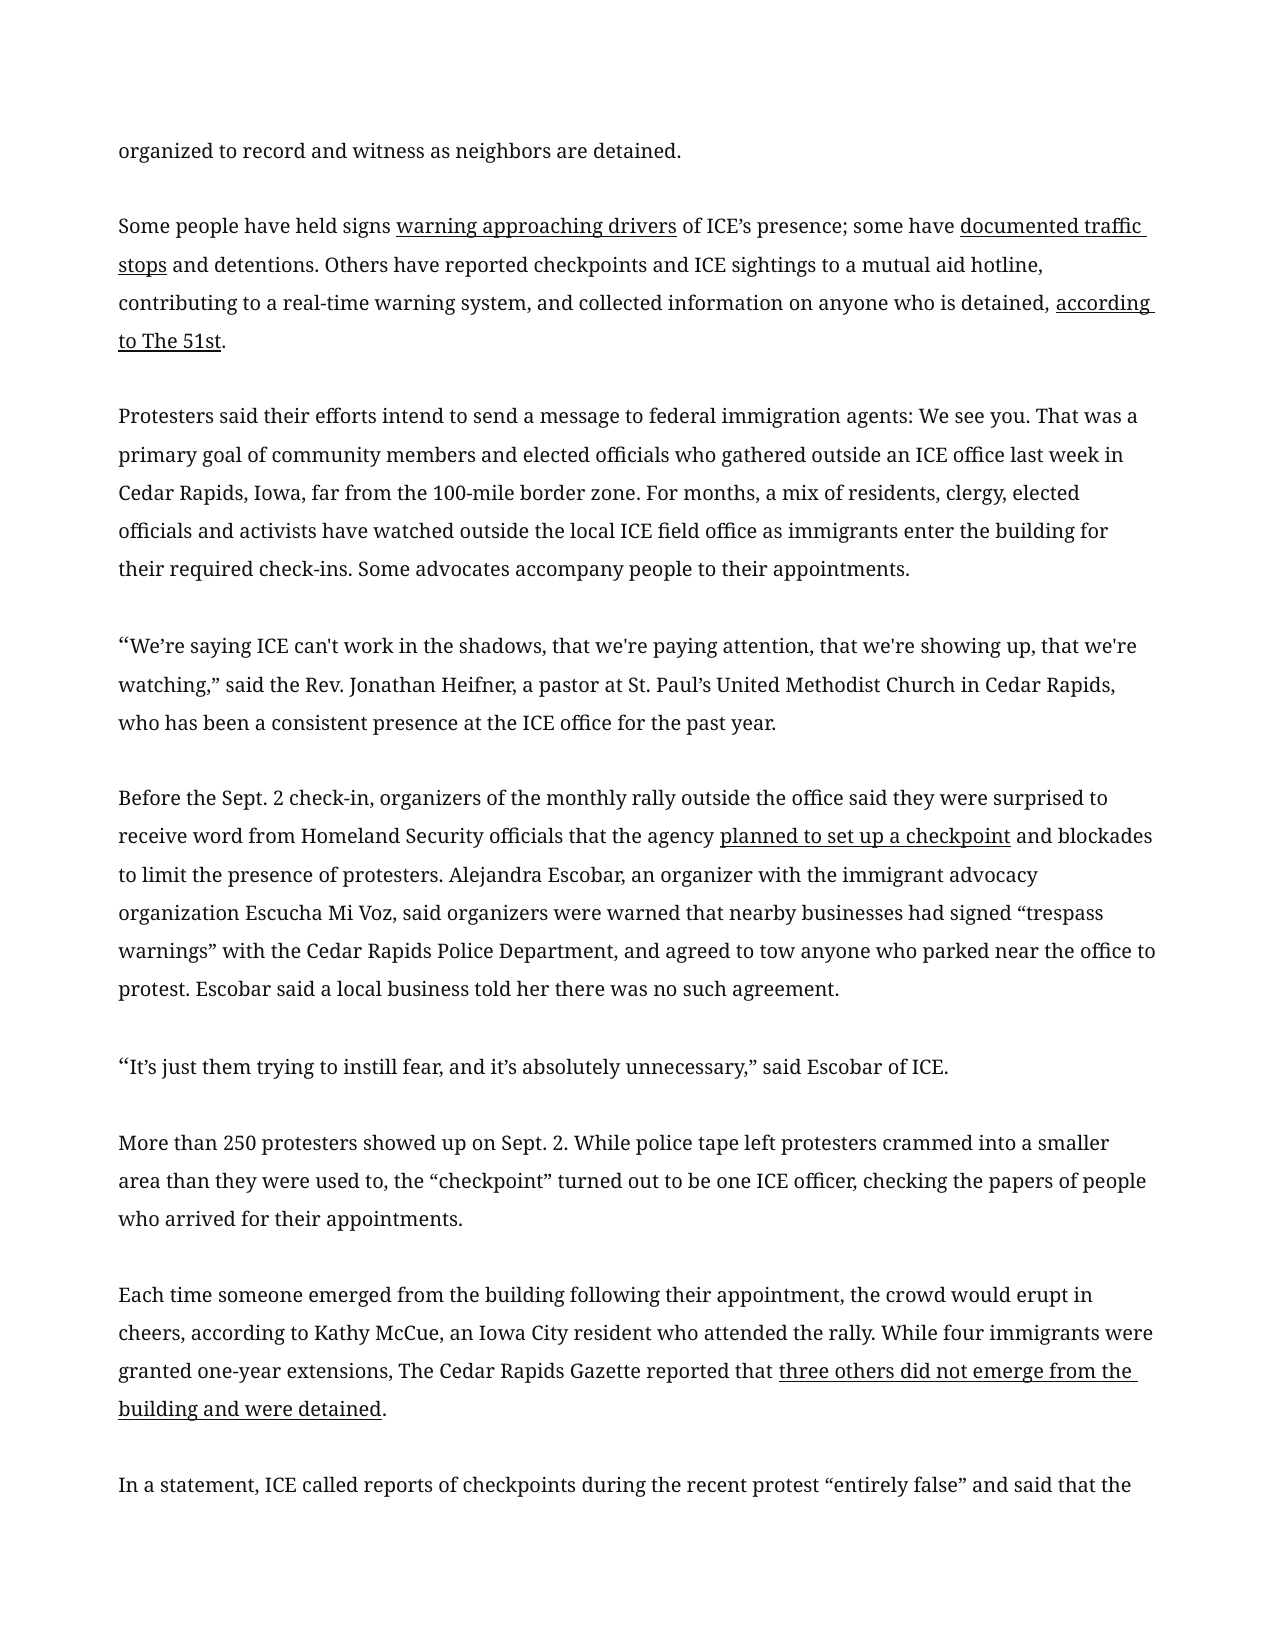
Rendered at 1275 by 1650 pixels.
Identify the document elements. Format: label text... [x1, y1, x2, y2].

table_header organized to record and witness as neighbors are detained. Some people have held signs warning approaching drivers of ICE’s presence; some have documented traffic stops and detentions. Others have reported checkpoints and ICE sightings to a mutual aid hotline, contributing to a real-time warning system, and collected information on anyone who is detained, according to The 51st. Protesters said their efforts intend to send a message to federal immigration agents: We see you. That was a primary goal of community members and elected officials who gathered outside an ICE office last week in Cedar Rapids, Iowa, far from the 100-mile border zone. For months, a mix of residents, clergy, elected officials and activists have watched outside the local ICE field office as immigrants enter the building for their required check-ins. Some advocates accompany people to their appointments. “We’re saying ICE can't work in the shadows, that we're paying attention, that we're showing up, that we're watching,” said the Rev. Jonathan Heifner, a pastor at St. Paul’s United Methodist Church in Cedar Rapids, who has been a consistent presence at the ICE office for the past year. Before the Sept. 2 check-in, organizers of the monthly rally outside the office said they were surprised to receive word from Homeland Security officials that the agency planned to set up a checkpoint and blockades to limit the presence of protesters. Alejandra Escobar, an organizer with the immigrant advocacy organization Escucha Mi Voz, said organizers were warned that nearby businesses had signed “trespass warnings” with the Cedar Rapids Police Department, and agreed to tow anyone who parked near the office to protest. Escobar said a local business told her there was no such agreement. “It’s just them trying to instill fear, and it’s absolutely unnecessary,” said Escobar of ICE. More than 250 protesters showed up on Sept. 2. While police tape left protesters crammed into a smaller area than they were used to, the “checkpoint” turned out to be one ICE officer, checking the papers of people who arrived for their appointments. Each time someone emerged from the building following their appointment, the crowd would erupt in cheers, according to Kathy McCue, an Iowa City resident who attended the rally. While four immigrants were granted one-year extensions, The Cedar Rapids Gazette reported that three others did not emerge from the building and were detained. In a statement, ICE called reports of checkpoints during the recent protest “entirely false” and said that the [118, 118, 1157, 1498]
